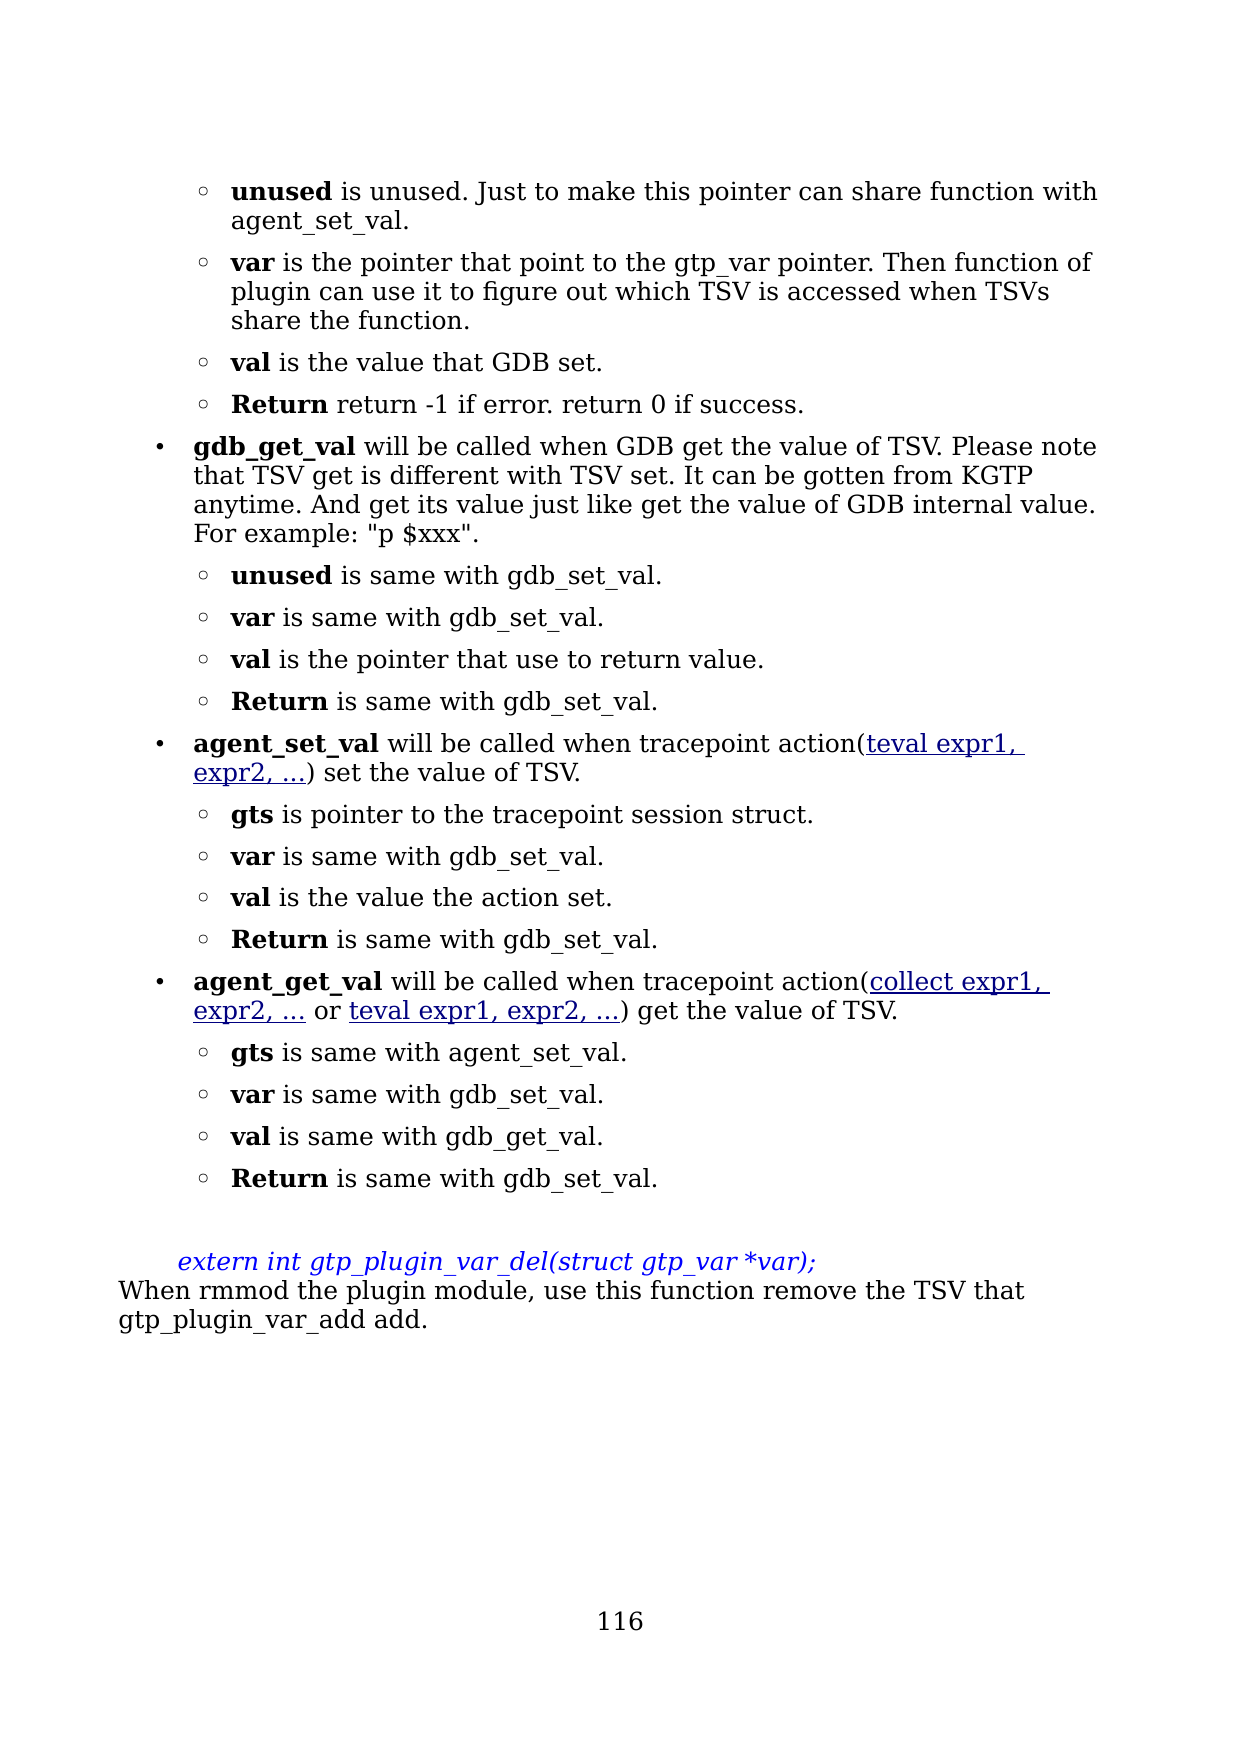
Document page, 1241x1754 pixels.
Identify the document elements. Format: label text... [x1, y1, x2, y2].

list Return is same with gdb_set_val. [193, 1164, 1122, 1193]
list var is the pointer that point to the gtp_var pointer. Then function of plugin can use it to figure out which TSV is accessed when TSVs share the function. [193, 248, 1122, 336]
list var is same with gdb_set_val. [193, 603, 1122, 632]
list val is the value that GDB set. [193, 348, 1122, 377]
text extern int gtp_plugin_var_del(struct gtp_var *var); [177, 1247, 1063, 1277]
list unused is unused. Just to make this pointer can share function with agent_set_val. [193, 177, 1122, 235]
list gdb_get_val will be called when GDB get the value of TSV. Please note that TSV get is different with TSV set. It can be gotten from KGTP anytime. And get its value just like get the value of GDB internal value. For example: "p $xxx". [156, 432, 1122, 549]
list gts is same with agent_set_val. [193, 1038, 1122, 1068]
list var is same with gdb_set_val. [193, 842, 1122, 871]
list unused is same with gdb_set_val. [193, 561, 1122, 591]
list var is same with gdb_set_val. [193, 1080, 1122, 1109]
list val is same with gdb_get_val. [193, 1122, 1122, 1151]
text When rmmod the plugin module, use this function remove the TSV that gtp_plugin_var_add add. [118, 1277, 1122, 1335]
list val is the value the action set. [193, 883, 1122, 913]
list gts is pointer to the tracepoint session struct. [193, 800, 1122, 829]
list val is the pointer that use to return value. [193, 645, 1122, 674]
list Return is same with gdb_set_val. [193, 925, 1122, 955]
list Return is same with gdb_set_val. [193, 687, 1122, 716]
list Return return -1 if error. return 0 if success. [193, 390, 1122, 419]
list agent_set_val will be called when tracepoint action(teval expr1, expr2, ...) set the value of TSV. [156, 729, 1122, 787]
list agent_get_val will be called when tracepoint action(collect expr1, expr2, ... or teval expr1, expr2, ...) get the value of TSV. [156, 967, 1122, 1026]
